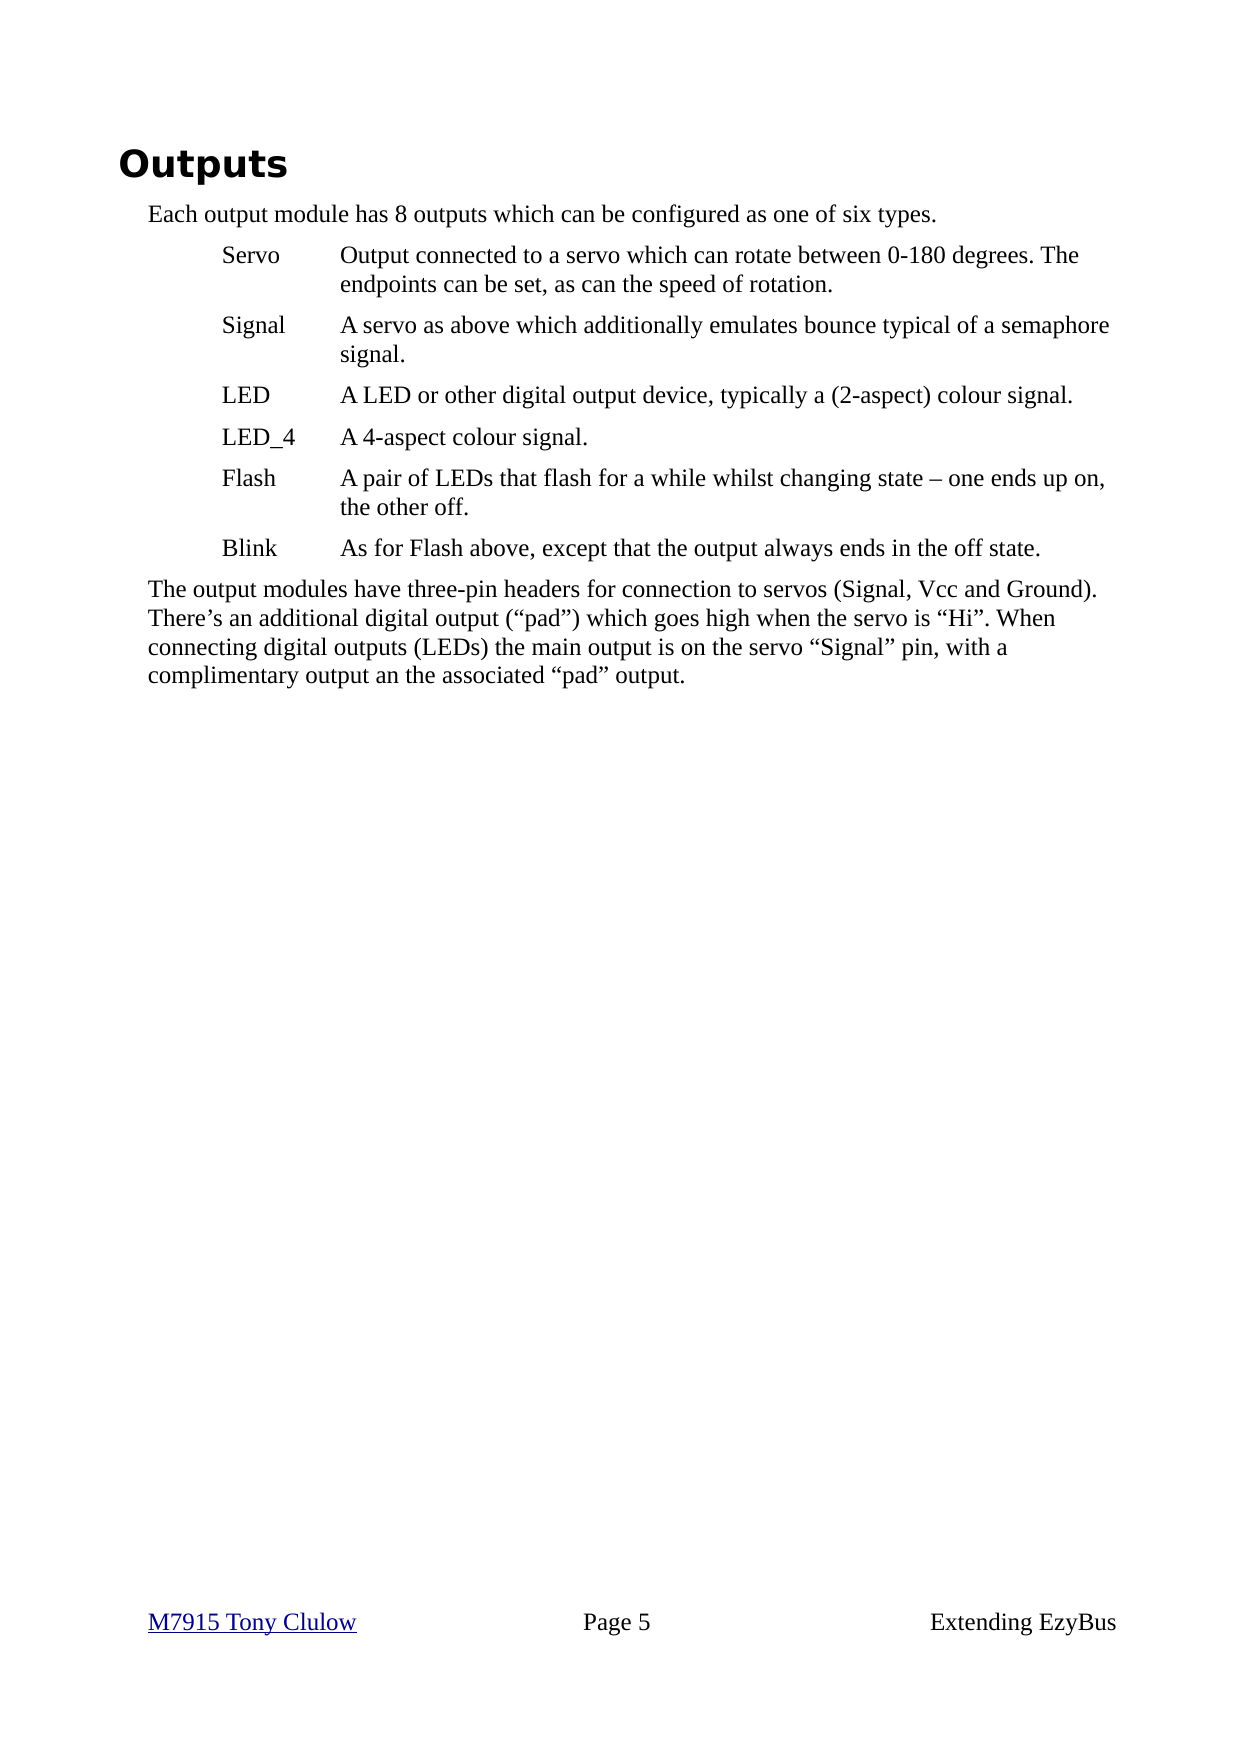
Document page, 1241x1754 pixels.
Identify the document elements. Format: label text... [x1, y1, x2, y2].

text Signal A servo as above which additionally emulates bounce typical of a semaphore signal. [222, 311, 1134, 368]
subtitle Outputs [118, 143, 1134, 187]
text Blink As for Flash above, except that the output always ends in the off state. [222, 533, 1134, 562]
text LED A LED or other digital output device, typically a (2-aspect) colour signal. [222, 381, 1134, 409]
text LED_4 A 4-aspect colour signal. [222, 422, 1134, 451]
text Flash A pair of LEDs that flash for a while whilst changing state – one ends up on, the other off. [222, 463, 1134, 521]
text Servo Output connected to a servo which can rotate between 0-180 degrees. The endpoints can be set, as can the speed of rotation. [222, 241, 1134, 298]
text The output modules have three-pin headers for connection to servos (Signal, Vcc and Ground). There’s an additional digital output (“pad”) which goes high when the servo is “Hi”. When connecting digital outputs (LEDs) the main output is on the servo “Signal” pin, with a complimentary output an the associated “pad” output. [148, 574, 1134, 689]
text Each output module has 8 outputs which can be configured as one of six types. [148, 199, 1134, 228]
